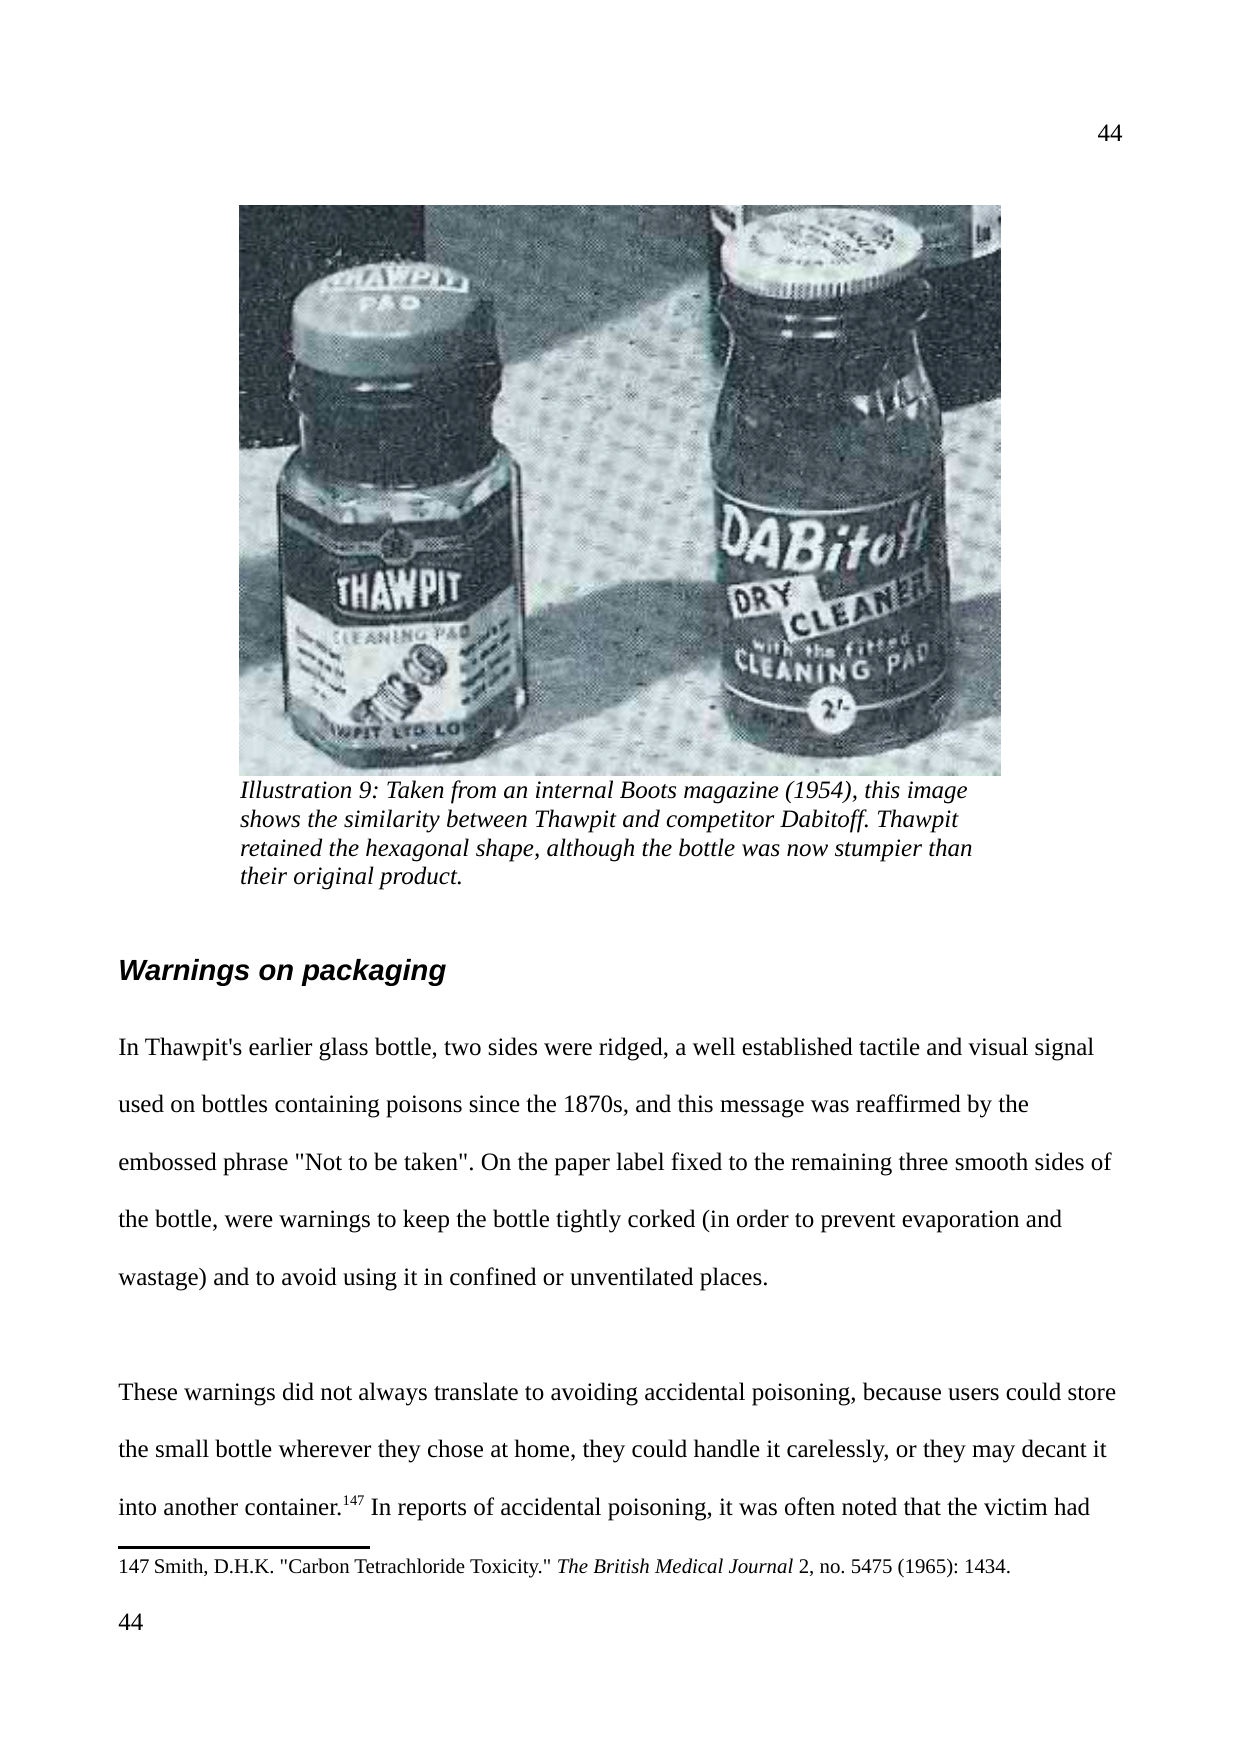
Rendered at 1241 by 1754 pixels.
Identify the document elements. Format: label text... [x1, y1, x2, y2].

text In Thawpit's earlier glass bottle, two sides were ridged, a well established tactile and visual signal used on bottles containing poisons since the 1870s, and this message was reaffirmed by the embossed phrase "Not to be taken". On the paper label fixed to the remaining three smooth sides of the bottle, were warnings to keep the bottle tightly corked (in order to prevent evaporation and wastage) and to avoid using it in confined or unventilated places. [118, 1032, 1122, 1291]
subtitle Warnings on packaging [118, 776, 1122, 986]
picture [239, 205, 1001, 776]
text Illustration 9: Taken from an internal Boots magazine (1954), this image shows the similarity between Thawpit and competitor Dabitoff. Thawpit retained the hexagonal shape, although the bottle was now stumpier than their original product. [240, 776, 1001, 890]
text These warnings did not always translate to avoiding accidental poisoning, because users could store the small bottle wherever they chose at home, they could handle it carelessly, or they may decant it into another container. In reports of accidental poisoning, it was often noted that the victim had [118, 1377, 1122, 1521]
text Smith, D.H.K. "Carbon Tetrachloride Toxicity." The British Medical Journal 2, no. 5475 (1965): 1434. [118, 1553, 1122, 1578]
